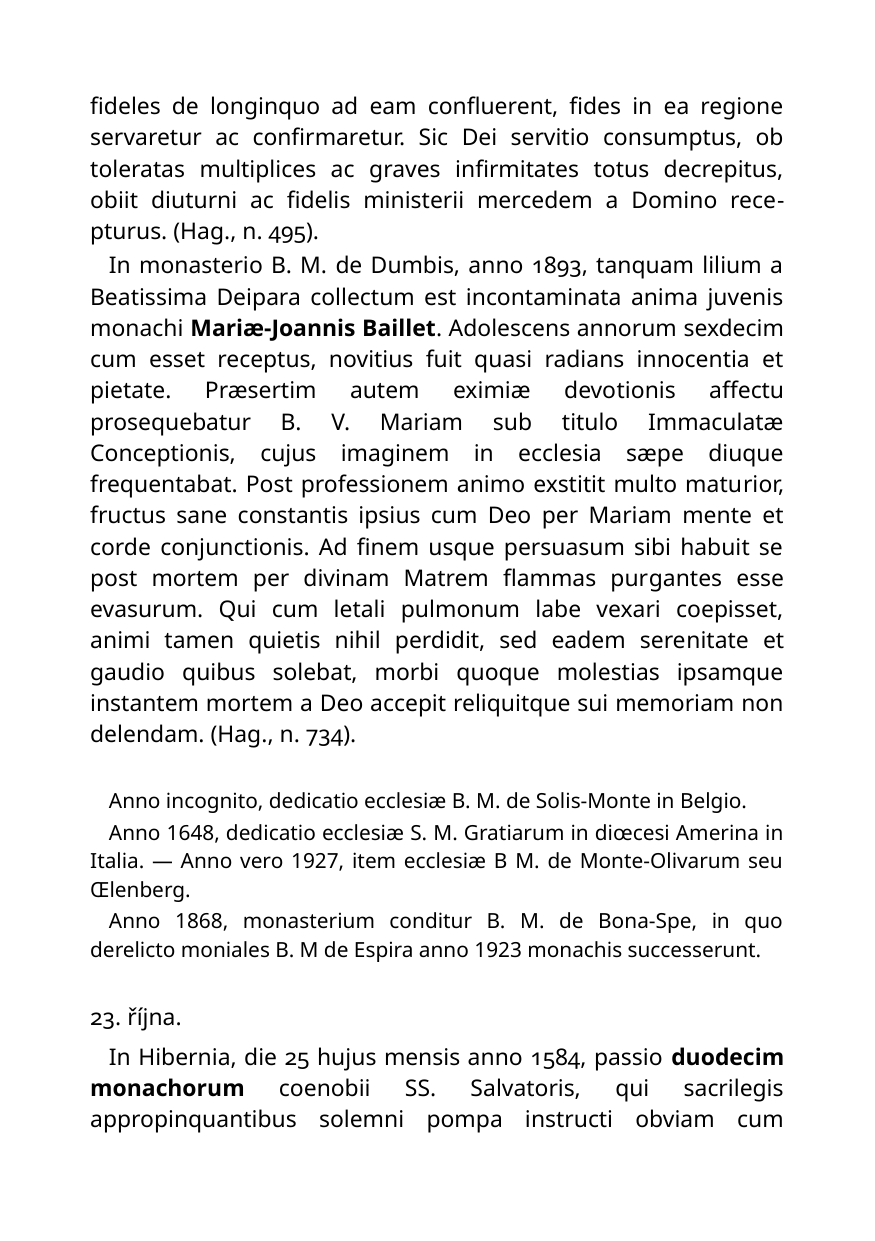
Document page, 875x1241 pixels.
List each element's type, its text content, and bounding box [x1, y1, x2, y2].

text In monasterio B. M. de Dumbis, anno 1893, tanquam lilium a Beatissima Deipara collectum est incontaminata anima juvenis monachi Mariæ-Joannis Baillet. Adolescens annorum sexdecim cum esset receptus, novitius fuit quasi radians innocentia et pietate. Præsertim autem eximiæ devo­tionis affectu prosequebatur B. V. Mariam sub titulo Immaculatæ Conceptionis, cujus imaginem in ecclesia sæpe diuque frequentabat. Post professionem animo exstitit multo matu­rior, fructus sane constantis ipsius cum Deo per Mariam mente et corde conjunctionis. Ad finem usque persuasum sibi habuit se post mortem per divinam Matrem flammas pur­gantes esse evasurum. Qui cum letali pulmonum labe vexari coepisset, animi tamen quietis nihil perdidit, sed eadem sere­nitate et gaudio quibus solebat, morbi quoque molestias ipsamque instantem mortem a Deo accepit reliquitque sui memoriam non delendam. (Hag., n. 734). [90, 249, 784, 749]
text Anno 1868, monasterium conditur B. M. de Bona-Spe, in quo derelicto moniales B. M de Espira anno 1923 monachis successerunt. [90, 906, 784, 963]
text Anno incognito, dedicatio ecclesiæ B. M. de Solis-Monte in Belgio. [90, 787, 784, 815]
text fideles de longinquo ad eam confluerent, fides in ea regione servaretur ac confirmaretur. Sic Dei servitio consumptus, ob toleratas multiplices ac graves infirmitates totus decrepitus, obiit diuturni ac fidelis ministerii mercedem a Domino rece­pturus. (Hag., n. 495). [90, 90, 784, 246]
text Anno 1648, dedicatio ecclesiæ S. M. Gratiarum in diœcesi Amerina in Italia. — Anno vero 1927, item ecclesiæ B M. de Monte-Olivarum seu Œlenberg. [90, 818, 784, 903]
text 23. října. [90, 1001, 784, 1032]
text In Hibernia, die 25 hujus mensis anno 1584, passio duo­decim monachorum coenobii SS. Salvatoris, qui sacrilegis appropinquantibus solemni pompa instructi obviam cum [90, 1041, 784, 1134]
